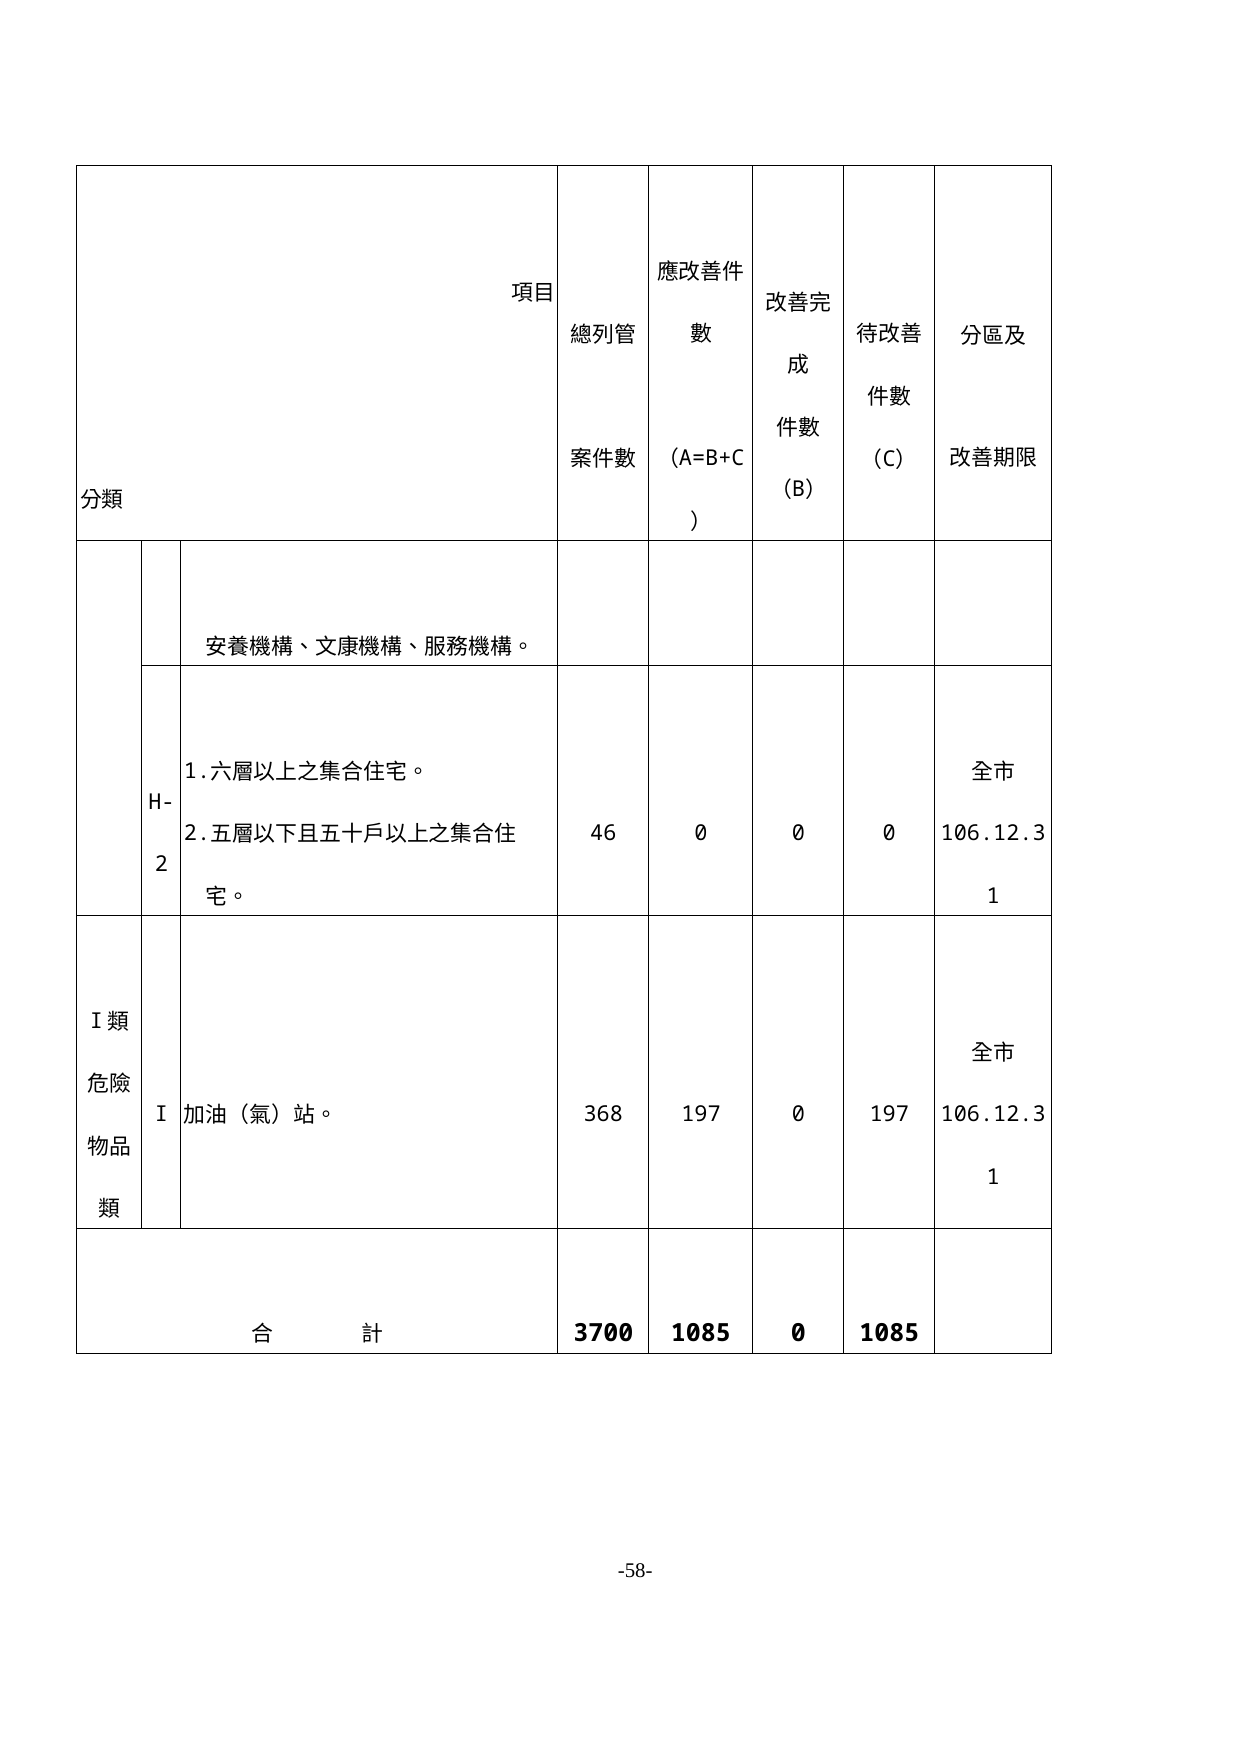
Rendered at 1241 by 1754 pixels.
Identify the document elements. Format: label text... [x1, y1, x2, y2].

table_cell 368 [558, 916, 648, 1228]
table_header 總列管 案件數 [558, 166, 648, 540]
table_header 項目 分類 [77, 166, 557, 540]
table_header 改善完成 件數（B） [753, 166, 843, 540]
table_cell 安養機構、文康機構、服務機構。 [181, 541, 557, 665]
table_cell 合 計 [77, 1229, 557, 1353]
table_cell I [142, 916, 180, 1228]
table_cell [77, 541, 141, 915]
table_cell 1085 [844, 1229, 934, 1353]
table_cell H-2 [142, 666, 180, 915]
table_header 分區及 改善期限 [935, 166, 1051, 540]
table_cell 0 [753, 1229, 843, 1353]
table_cell 0 [753, 666, 843, 915]
table_cell 0 [649, 666, 752, 915]
table_cell 197 [844, 916, 934, 1228]
table_cell [844, 541, 934, 665]
table_cell 1085 [649, 1229, 752, 1353]
table_cell [935, 541, 1051, 665]
table_cell 46 [558, 666, 648, 915]
table_cell I類危險物品類 [77, 916, 141, 1228]
table_cell [649, 541, 752, 665]
table_cell [142, 541, 180, 665]
table_cell 0 [844, 666, 934, 915]
table_cell 1.六層以上之集合住宅。 2.五層以下且五十戶以上之集合住宅。 [181, 666, 557, 915]
table_cell 全市106.12.31 [935, 916, 1051, 1228]
table_cell [753, 541, 843, 665]
table_cell 197 [649, 916, 752, 1228]
table_header 應改善件數 （A=B+C） [649, 166, 752, 540]
table_cell 全市106.12.31 [935, 666, 1051, 915]
table_cell 加油（氣）站。 [181, 916, 557, 1228]
table_header 待改善 件數（C） [844, 166, 934, 540]
table_cell [935, 1229, 1051, 1353]
table_cell 0 [753, 916, 843, 1228]
table_cell [558, 541, 648, 665]
table_cell 3700 [558, 1229, 648, 1353]
